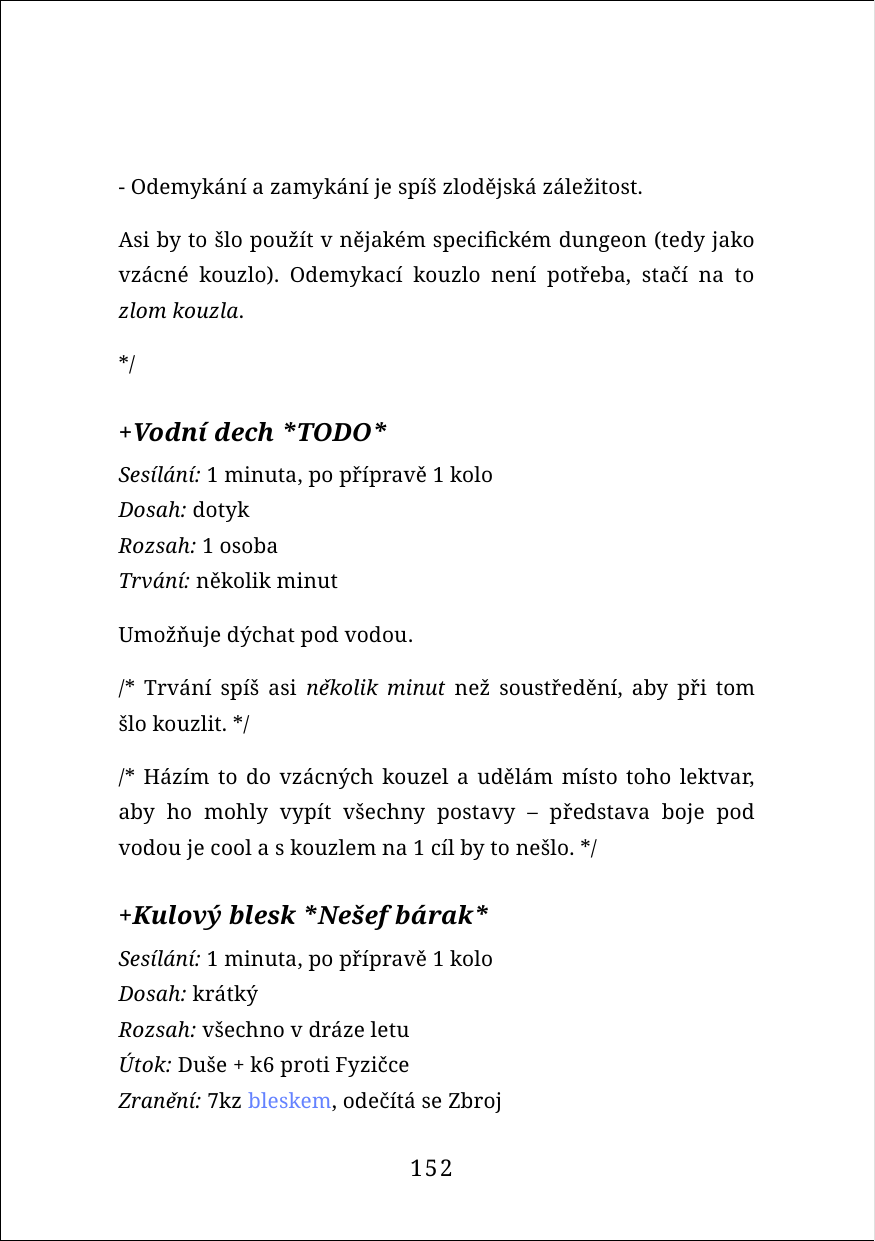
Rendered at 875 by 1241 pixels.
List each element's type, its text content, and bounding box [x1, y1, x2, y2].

text Asi by to šlo použít v nějakém specifickém dungeon (tedy jako vzácné kouzlo). Odemykací kouzlo není potřeba, stačí na to zlom kouzla. [118, 225, 756, 324]
text Umožňuje dýchat pod vodou. [118, 620, 756, 648]
text Sesílání: 1 minuta, po přípravě 1 kolo Dosah: dotyk Rozsah: 1 osoba Trvání: několik minut [118, 460, 756, 595]
text - Odemykání a zamykání je spíš zlodějská záležitost. [118, 172, 756, 200]
text */ [118, 349, 756, 378]
text Sesílání: 1 minuta, po přípravě 1 kolo Dosah: krátký Rozsah: všechno v dráze letu Útok: Duše + k6 proti Fyzičce Zranění: 7kz bleskem, odečítá se Zbroj [118, 944, 756, 1114]
text /* Házím to do vzácných kouzel a udělám místo toho lektvar, aby ho mohly vypít všechny postavy – představa boje pod vodou je cool a s kouzlem na 1 cíl by to nešlo. */ [118, 762, 756, 861]
subtitle +Vodní dech *TODO* [118, 414, 756, 448]
subtitle +Kulový blesk *Nešef bárak* [118, 898, 756, 932]
text /* Trvání spíš asi několik minut než soustředění, aby při tom šlo kouzlit. */ [118, 673, 756, 737]
